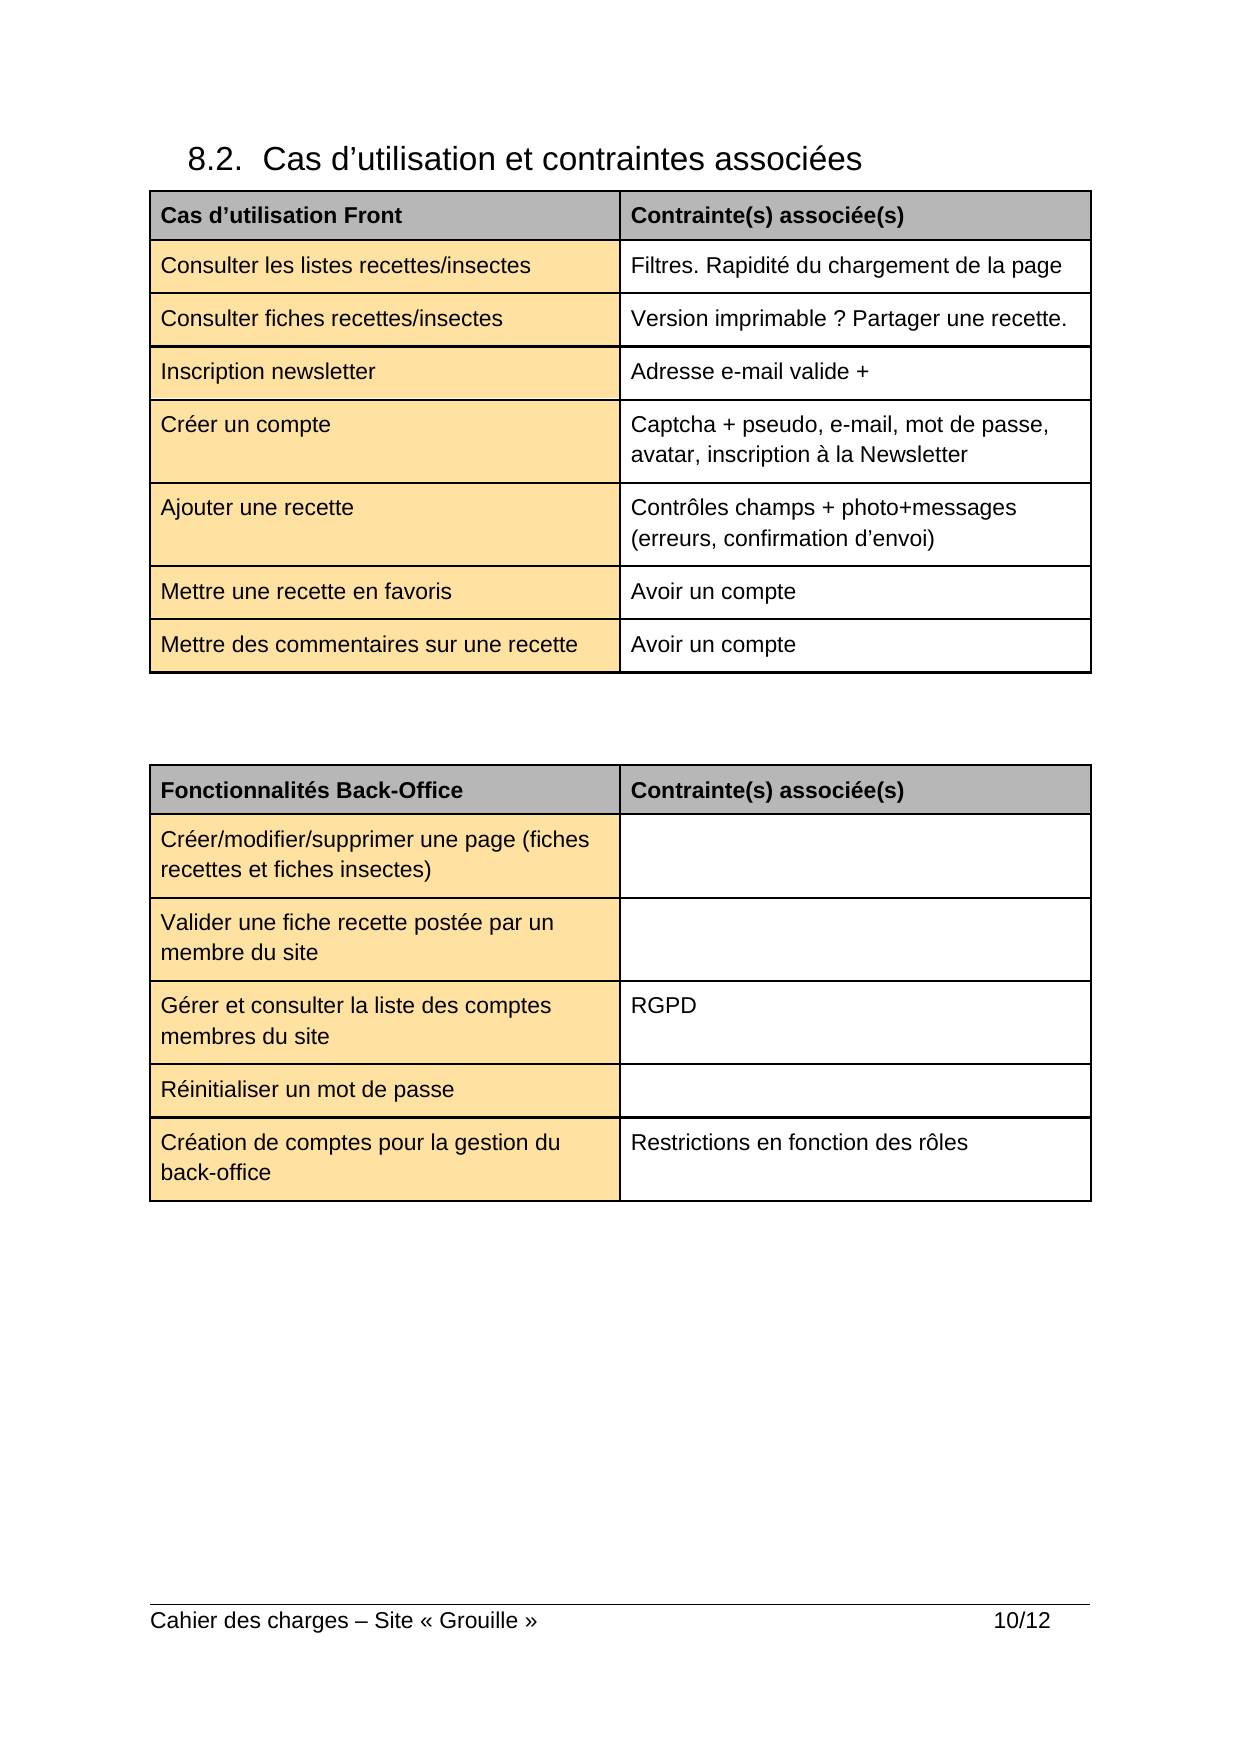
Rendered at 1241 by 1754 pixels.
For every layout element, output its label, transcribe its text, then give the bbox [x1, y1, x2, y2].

table_cell Avoir un compte [621, 620, 1090, 671]
table_header Contrainte(s) associée(s) [621, 766, 1090, 813]
table_cell Avoir un compte [621, 567, 1090, 618]
table_cell Gérer et consulter la liste des comptes membres du site [151, 982, 619, 1063]
table_header Cas d’utilisation Front [151, 192, 619, 239]
table_cell Réinitialiser un mot de passe [151, 1065, 619, 1116]
table_cell Créer un compte [151, 401, 619, 482]
table_cell Filtres. Rapidité du chargement de la page [621, 241, 1090, 292]
table_cell Valider une fiche recette postée par un membre du site [151, 899, 619, 980]
table_cell Consulter les listes recettes/insectes [151, 241, 619, 292]
table_cell Contrôles champs + photo+messages (erreurs, confirmation d’envoi) [621, 484, 1090, 565]
table_cell Ajouter une recette [151, 484, 619, 565]
table_cell Mettre une recette en favoris [151, 567, 619, 618]
table_cell Version imprimable ? Partager une recette. [621, 294, 1090, 345]
table_cell [621, 1065, 1090, 1116]
table_header Contrainte(s) associée(s) [621, 192, 1090, 239]
table_cell Création de comptes pour la gestion du back-office [151, 1119, 619, 1200]
table_cell Inscription newsletter [151, 348, 619, 398]
table_cell RGPD [621, 982, 1090, 1063]
list Cas d’utilisation et contraintes associées [187, 139, 1090, 177]
table_cell [621, 815, 1090, 897]
table_cell Captcha + pseudo, e-mail, mot de passe, avatar, inscription à la Newsletter [621, 401, 1090, 482]
table_cell Créer/modifier/supprimer une page (fiches recettes et fiches insectes) [151, 815, 619, 897]
table_cell Mettre des commentaires sur une recette [151, 620, 619, 671]
table_cell Restrictions en fonction des rôles [621, 1119, 1090, 1200]
table_cell Adresse e-mail valide + [621, 348, 1090, 398]
table_header Fonctionnalités Back-Office [151, 766, 619, 813]
table_cell [621, 899, 1090, 980]
table_cell Consulter fiches recettes/insectes [151, 294, 619, 345]
